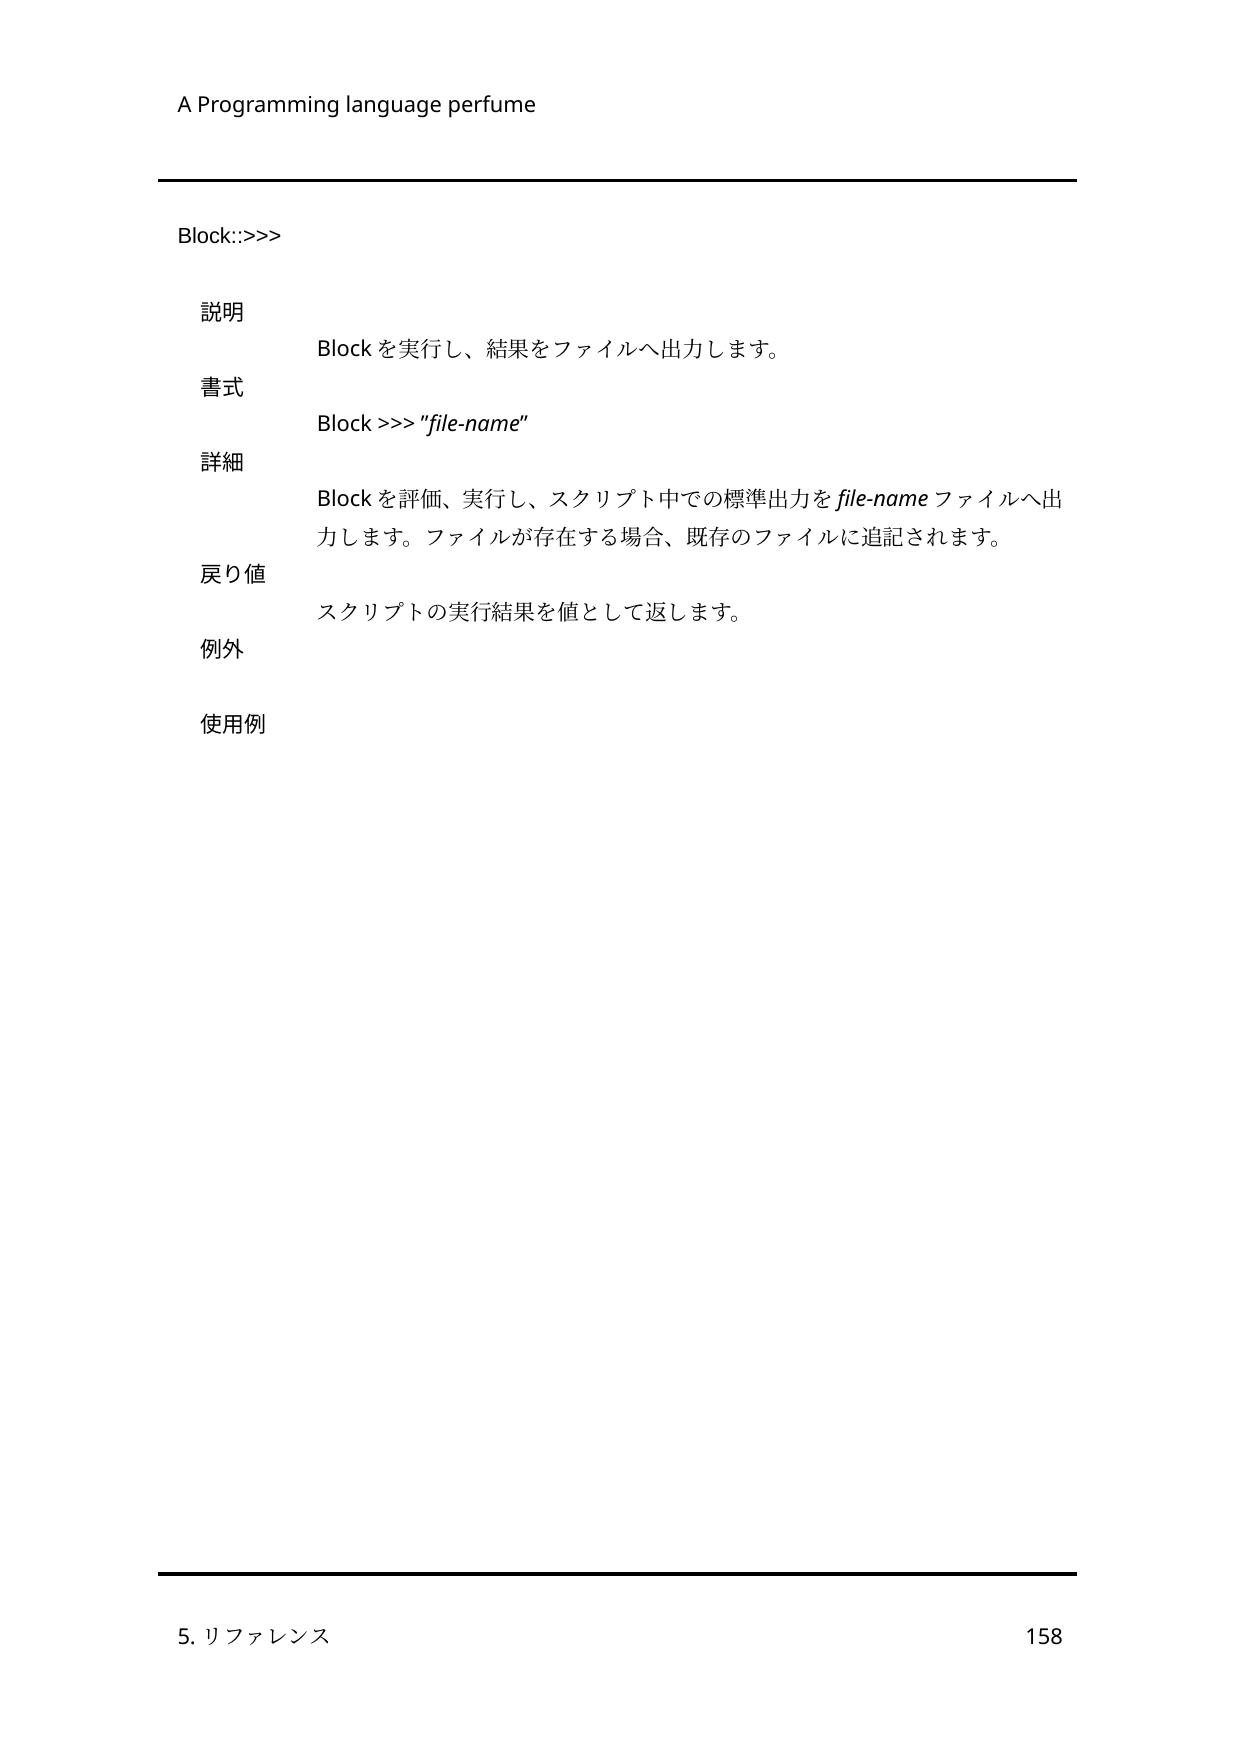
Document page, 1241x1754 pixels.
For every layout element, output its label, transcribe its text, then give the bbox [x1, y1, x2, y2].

table_header Blockを実行し、結果をファイルへ出力します。 [317, 292, 1063, 367]
table_cell 使用例 [200, 704, 317, 779]
table_cell 戻り値 [200, 554, 317, 629]
table_cell 書式 [200, 367, 317, 442]
table_cell 詳細 [200, 442, 317, 554]
table_cell [317, 629, 1063, 704]
subtitle Block::>>> [177, 217, 1063, 254]
table_cell 例外 [200, 629, 317, 704]
table_cell スクリプトの実行結果を値として返します。 [317, 554, 1063, 629]
table_cell Block >>> ”file-name” [317, 367, 1063, 442]
table_cell Blockを評価、実行し、スクリプト中での標準出力をfile-nameファイルへ出力します。ファイルが存在する場合、既存のファイルに追記されます。 [317, 442, 1063, 554]
table_cell [317, 704, 1063, 779]
table_header 説明 [200, 292, 317, 367]
